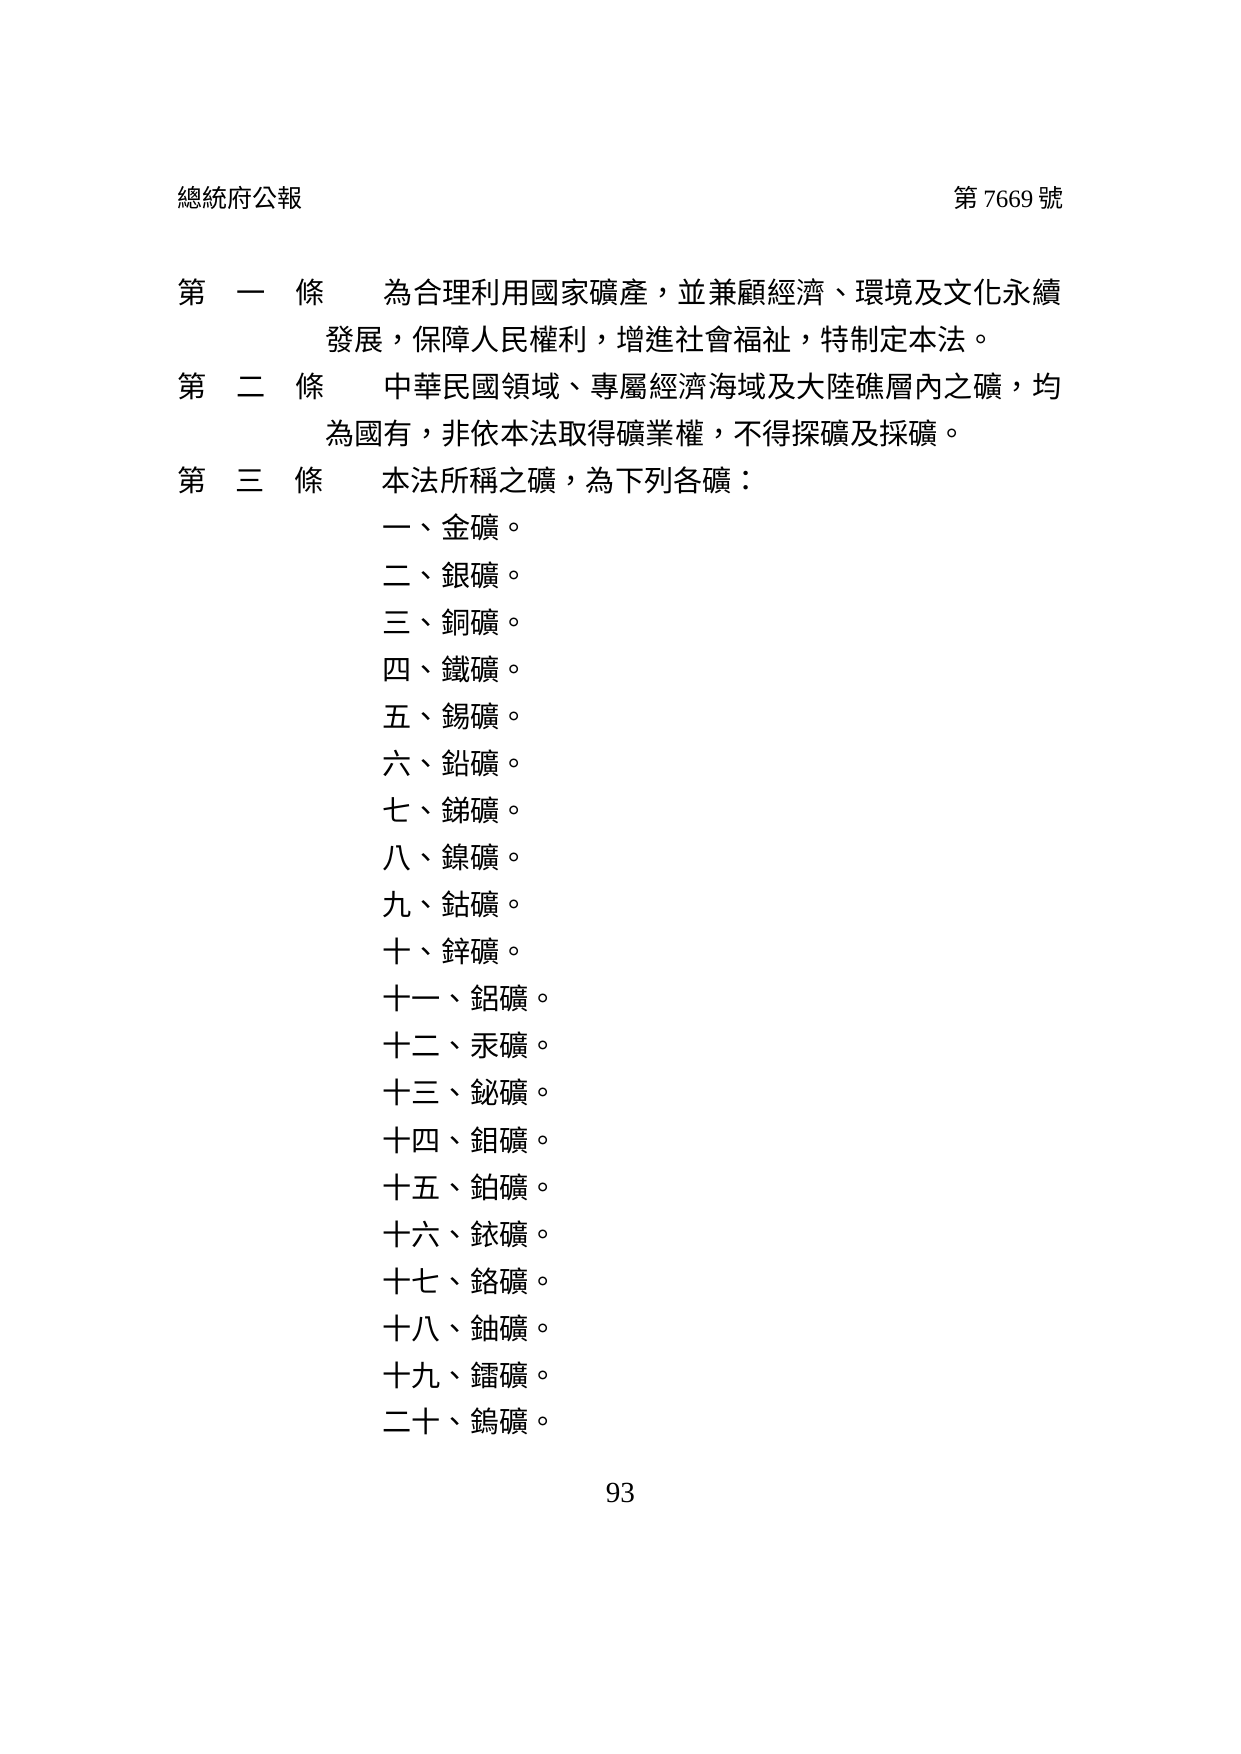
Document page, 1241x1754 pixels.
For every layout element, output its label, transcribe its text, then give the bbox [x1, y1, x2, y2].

text 十、 鋅礦。 [382, 925, 1063, 972]
text 十四、 鉬礦。 [382, 1113, 1063, 1160]
text 五、 錫礦。 [382, 689, 1063, 737]
text 六、 鉛礦。 [382, 737, 1063, 784]
text 七、 銻礦。 [382, 784, 1063, 831]
text 十二、 汞礦。 [382, 1019, 1063, 1066]
text 一、 金礦。 [382, 501, 1063, 548]
text 第 一 條 為合理利用國家礦產，並兼顧經濟、環境及文化永續發展，保障人民權利，增進社會福祉，特制定本法。 [177, 266, 1063, 360]
text 四、 鐵礦。 [382, 642, 1063, 689]
text 十七、 鉻礦。 [382, 1254, 1063, 1302]
text 二、 銀礦。 [382, 548, 1063, 595]
text 十三、 鉍礦。 [382, 1066, 1063, 1113]
text 十六、 銥礦。 [382, 1207, 1063, 1254]
text 九、 鈷礦。 [382, 878, 1063, 925]
text 十八、 鈾礦。 [382, 1302, 1063, 1349]
text 第 二 條 中華民國領域、專屬經濟海域及大陸礁層內之礦，均為國有，非依本法取得礦業權，不得探礦及採礦。 [177, 360, 1063, 454]
text 第 三 條 本法所稱之礦，為下列各礦： [177, 454, 1063, 501]
text 八、 鎳礦。 [382, 831, 1063, 878]
text 十一、鋁礦。 [382, 972, 1063, 1019]
text 三、 銅礦。 [382, 595, 1063, 642]
text 十五、 鉑礦。 [382, 1160, 1063, 1207]
text 二十、 鎢礦。 [382, 1396, 1063, 1441]
text 十九、 鐳礦。 [382, 1349, 1063, 1396]
